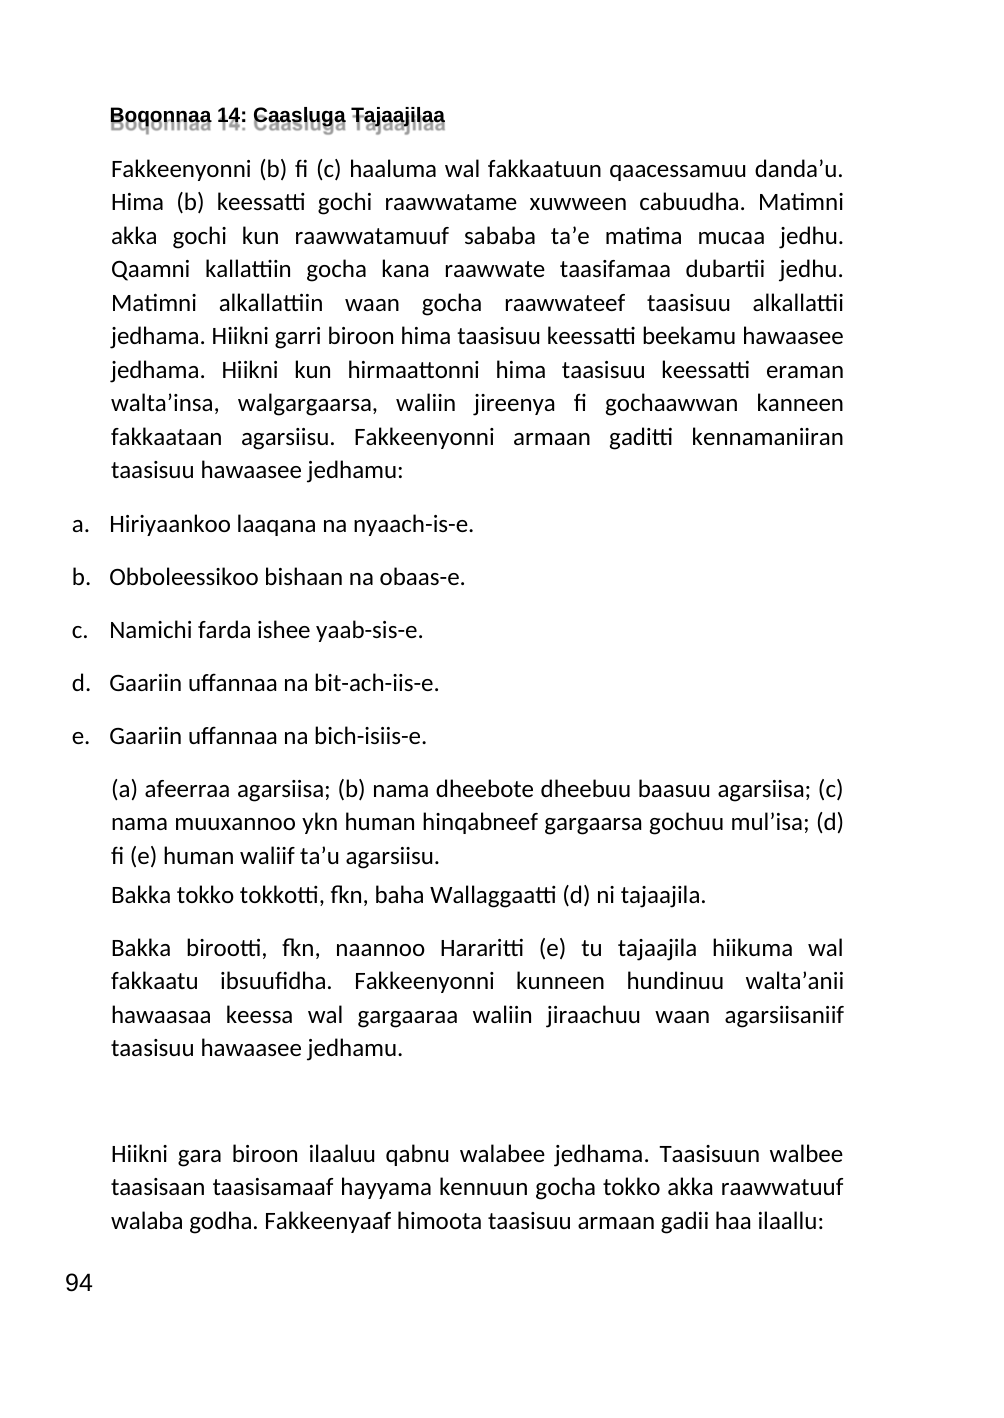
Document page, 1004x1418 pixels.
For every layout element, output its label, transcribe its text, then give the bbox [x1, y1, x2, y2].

list Gaariin uffannaa na bit-ach-iis-e. [72, 667, 845, 697]
text Hiikni gara biroon ilaaluu qabnu walabee jedhama. Taasisuun walbee taasisaan taasisamaaf hayyama kennuun gocha tokko akka raawwatuuf walaba godha. Fakkeenyaaf himoota taasisuu armaan gadii haa ilaallu: [111, 1138, 845, 1236]
list Gaariin uffannaa na bich-isiis-e. [72, 720, 845, 750]
list Namichi farda ishee yaab-sis-e. [72, 614, 845, 644]
text (a) afeerraa agarsiisa; (b) nama dheebote dheebuu baasuu agarsiisa; (c) nama muuxannoo ykn human hinqabneef gargaarsa gochuu mul’isa; (d) fi (e) human waliif ta’u agarsiisu. [111, 773, 845, 870]
picture [95, 102, 471, 149]
list Hiriyaankoo laaqana na nyaach-is-e. [72, 508, 845, 538]
text Fakkeenyonni (b) fi (c) haaluma wal fakkaatuun qaacessamuu danda’u. Hima (b) keessatti gochi raawwatame xuwween cabuudha. Matimni akka gochi kun raawwatamuuf sababa ta’e matima mucaa jedhu. Qaamni kallattiin gocha kana raawwate taasifamaa dubartii jedhu. Matimni alkallattiin waan gocha raawwateef taasisuu alkallattii jedhama. Hiikni garri biroon hima taasisuu keessatti beekamu hawaasee jedhama. Hiikni kun hirmaattonni hima taasisuu keessatti eraman walta’insa, walgargaarsa, waliin jireenya fi gochaawwan kanneen fakkaataan agarsiisu. Fakkeenyonni armaan gaditti kennamaniiran taasisuu hawaasee jedhamu: [111, 153, 845, 485]
text Bakka birootti, fkn, naannoo Hararitti (e) tu tajaajila hiikuma wal fakkaatu ibsuufidha. Fakkeenyonni kunneen hundinuu walta’anii hawaasaa keessa wal gargaaraa waliin jiraachuu waan agarsiisaniif taasisuu hawaasee jedhamu. [111, 932, 845, 1063]
text Bakka tokko tokkotti, fkn, baha Wallaggaatti (d) ni tajaajila. [111, 879, 845, 909]
list Obboleessikoo bishaan na obaas-e. [72, 561, 845, 591]
